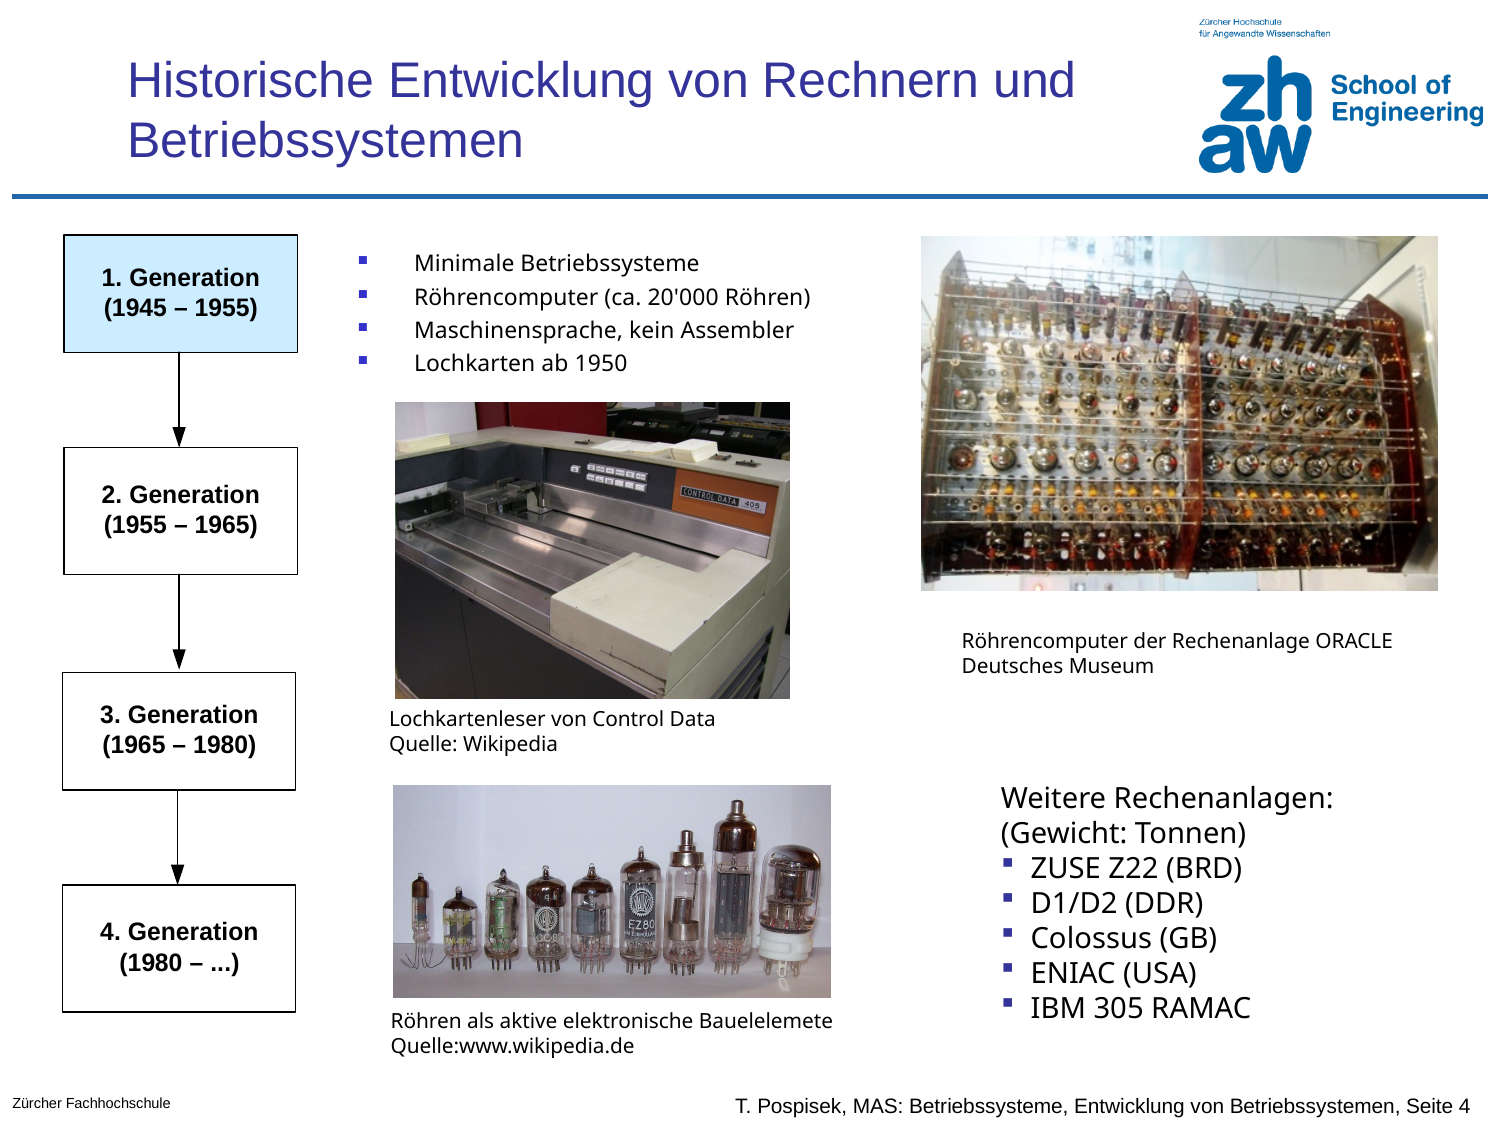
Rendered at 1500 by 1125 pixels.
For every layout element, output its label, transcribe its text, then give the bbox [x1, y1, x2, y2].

text_box (1955 – 1965) [103, 510, 259, 539]
list Minimale Betriebssysteme Röhrencomputer (ca. 20'000 Röhren) Maschinensprache, kein Assembler Lochkarten ab 1950 [342, 241, 1465, 579]
text_box [65, 427, 297, 576]
picture [393, 785, 831, 999]
text_box 1. Generation [101, 263, 268, 292]
text_box Lochkartenleser von Control Data Quelle: Wikipedia [374, 698, 737, 764]
text_box 2. Generation [101, 480, 268, 509]
text_box 3. Generation [100, 700, 266, 729]
picture [921, 579, 1438, 591]
picture [1199, 19, 1483, 173]
text_box (1965 – 1980) [102, 731, 257, 760]
text_box [172, 649, 186, 670]
text_box Röhren als aktive elektronische Bauelelemete Quelle:www.wikipedia.de [375, 999, 849, 1065]
text_box Röhrencomputer der Rechenanlage ORACLE Deutsches Museum [946, 620, 1414, 685]
text_box (1980 – ...) [119, 948, 240, 977]
text_box [65, 236, 297, 354]
text_box [63, 673, 295, 791]
picture [395, 579, 790, 699]
picture [921, 236, 1438, 241]
title Historische Entwicklung von Rechnern und Betriebssystemen [112, 50, 1391, 175]
text_box (1945 – 1955) [103, 293, 259, 322]
text_box [63, 864, 295, 1011]
text_box 4. Generation [100, 918, 266, 947]
text_box Weitere Rechenanlagen: (Gewicht: Tonnen) ZUSE Z22 (BRD) D1/D2 (DDR) Colossus (GB) ENIAC (USA) IBM 305 RAMAC [986, 772, 1388, 1032]
